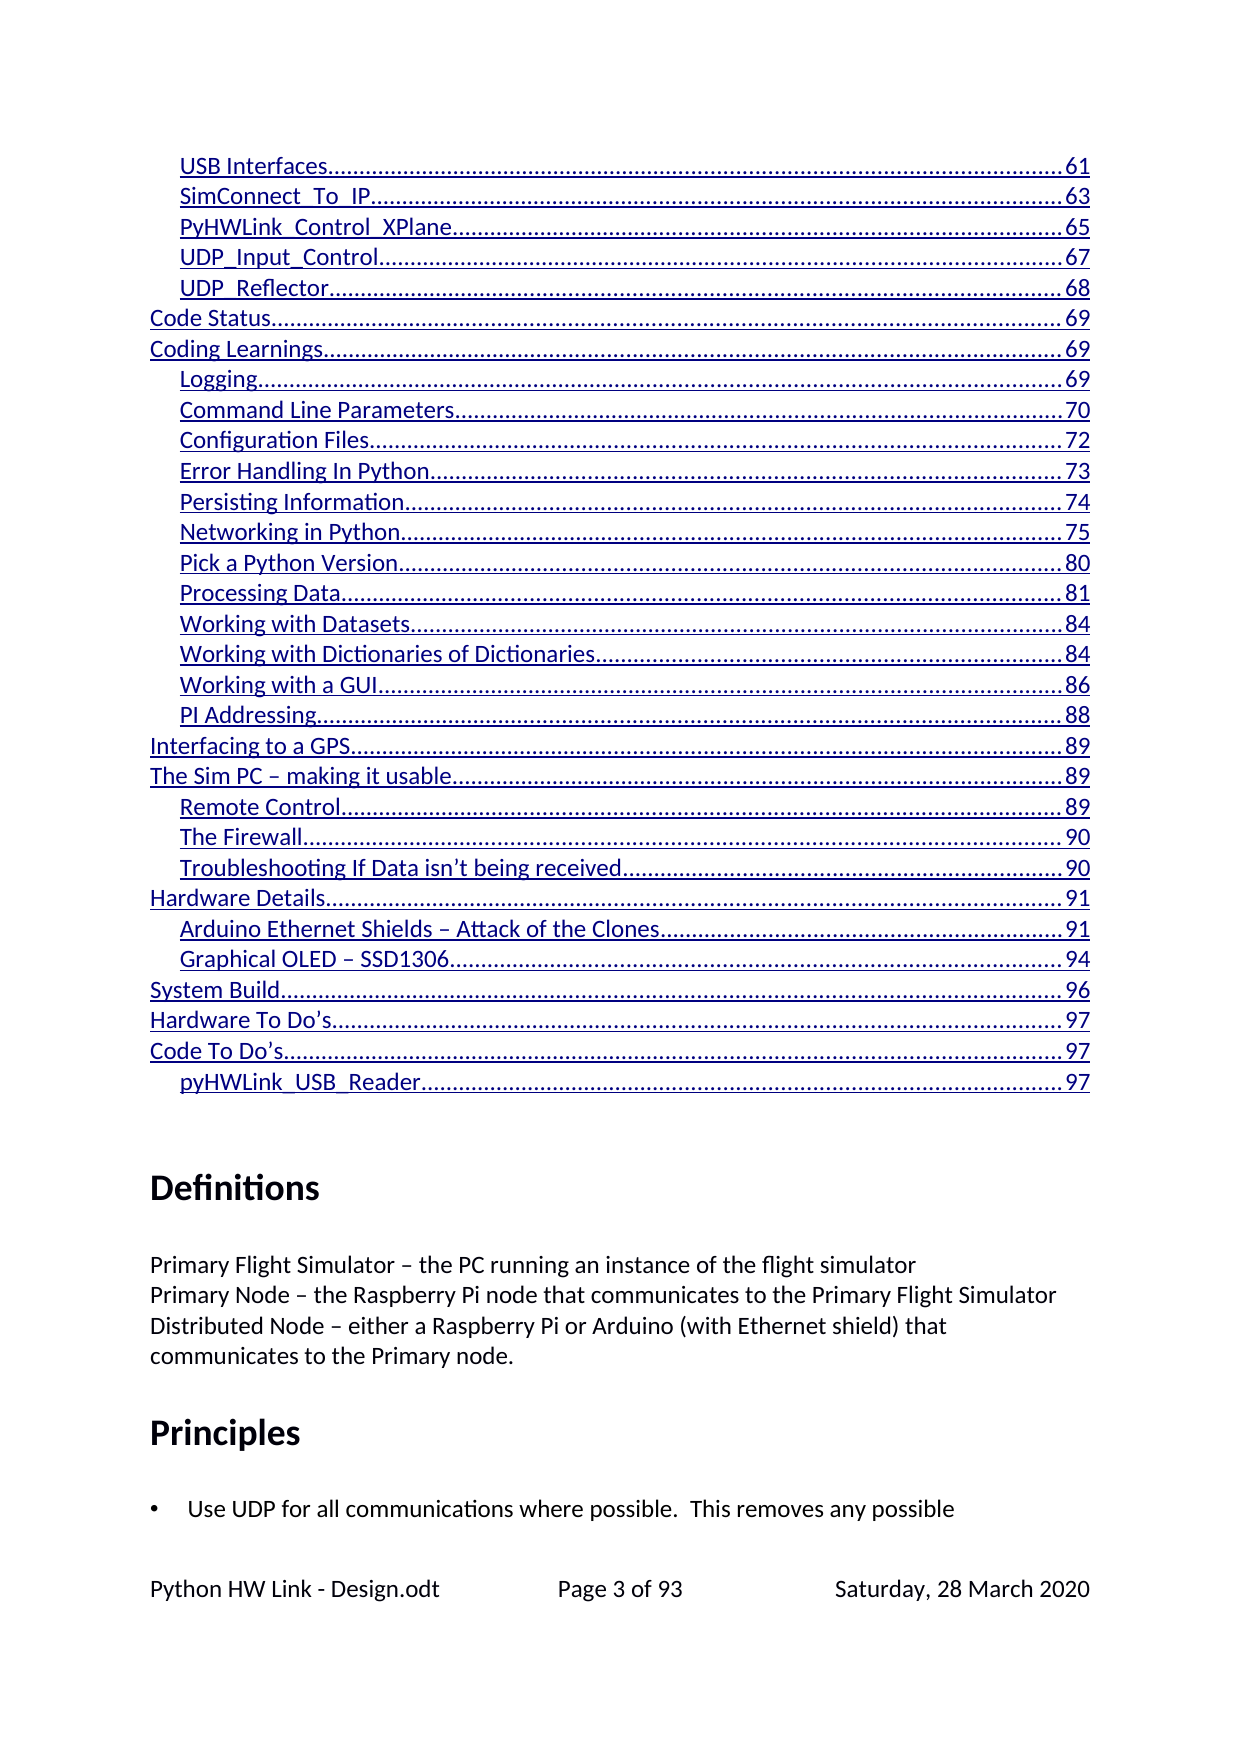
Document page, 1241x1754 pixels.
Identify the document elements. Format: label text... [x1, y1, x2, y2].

text [179, 482, 1090, 486]
text PyHWLink_Control_XPlane 65 [179, 211, 1090, 237]
text The Firewall 90 [179, 821, 1090, 848]
text Hardware To Do’s 97 [150, 1004, 1090, 1031]
text Primary Flight Simulator – the PC running an instance of the flight simulator [150, 1249, 1090, 1279]
text Pick a Python Version 80 [179, 547, 1090, 573]
text PI Addressing 88 [179, 699, 1090, 725]
subtitle Principles [150, 1408, 1090, 1454]
subtitle Definitions [150, 1164, 1090, 1210]
text Graphical OLED – SSD1306 94 [179, 943, 1090, 970]
text The Sim PC – making it usable 89 [150, 760, 1090, 786]
text Primary Node – the Raspberry Pi node that communicates to the Primary Flight Simulator [150, 1279, 1090, 1310]
list Use UDP for all communications where possible. This removes any possible [150, 1493, 1090, 1524]
text Distributed Node – either a Raspberry Pi or Arduino (with Ethernet shield) that communicates to the Primary node. [150, 1310, 1090, 1371]
text UDP_Reflector 68 [179, 272, 1090, 298]
text Code Status 69 [150, 303, 1090, 329]
text Networking in Python 75 [179, 516, 1090, 542]
text Configuration Files 72 [179, 425, 1090, 451]
text [179, 421, 1090, 425]
text Code To Do’s 97 [150, 1035, 1090, 1061]
text Error Handling In Python 73 [179, 455, 1090, 481]
text Troubleshooting If Data isn’t being received 90 [179, 852, 1090, 878]
text pyHWLink_USB_Reader 97 [179, 1066, 1090, 1092]
text [179, 543, 1090, 547]
text Working with a GUI 86 [179, 669, 1090, 695]
text Processing Data 81 [179, 577, 1090, 603]
text Working with Dictionaries of Dictionaries 84 [179, 638, 1090, 664]
text SimConnect_To_IP 63 [179, 181, 1090, 206]
text Interfacing to a GPS 89 [150, 730, 1090, 756]
text [179, 238, 1090, 242]
text [179, 177, 1090, 181]
text Persisting Information 74 [179, 486, 1090, 512]
text [179, 726, 1090, 730]
text [179, 207, 1090, 211]
text Working with Datasets 84 [179, 608, 1090, 634]
text [179, 665, 1090, 669]
text [179, 299, 1090, 303]
text USB Interfaces 61 [179, 150, 1090, 176]
text Hardware Details 91 [150, 882, 1090, 909]
text Command Line Parameters 70 [179, 394, 1090, 420]
text Coding Learnings 69 [150, 333, 1090, 359]
text Logging 69 [179, 364, 1090, 390]
text Arduino Ethernet Shields – Attack of the Clones 91 [179, 913, 1090, 939]
text System Build 96 [150, 974, 1090, 1000]
text Remote Control 89 [179, 791, 1090, 817]
text UDP_Input_Control 67 [179, 242, 1090, 268]
text [179, 604, 1090, 608]
